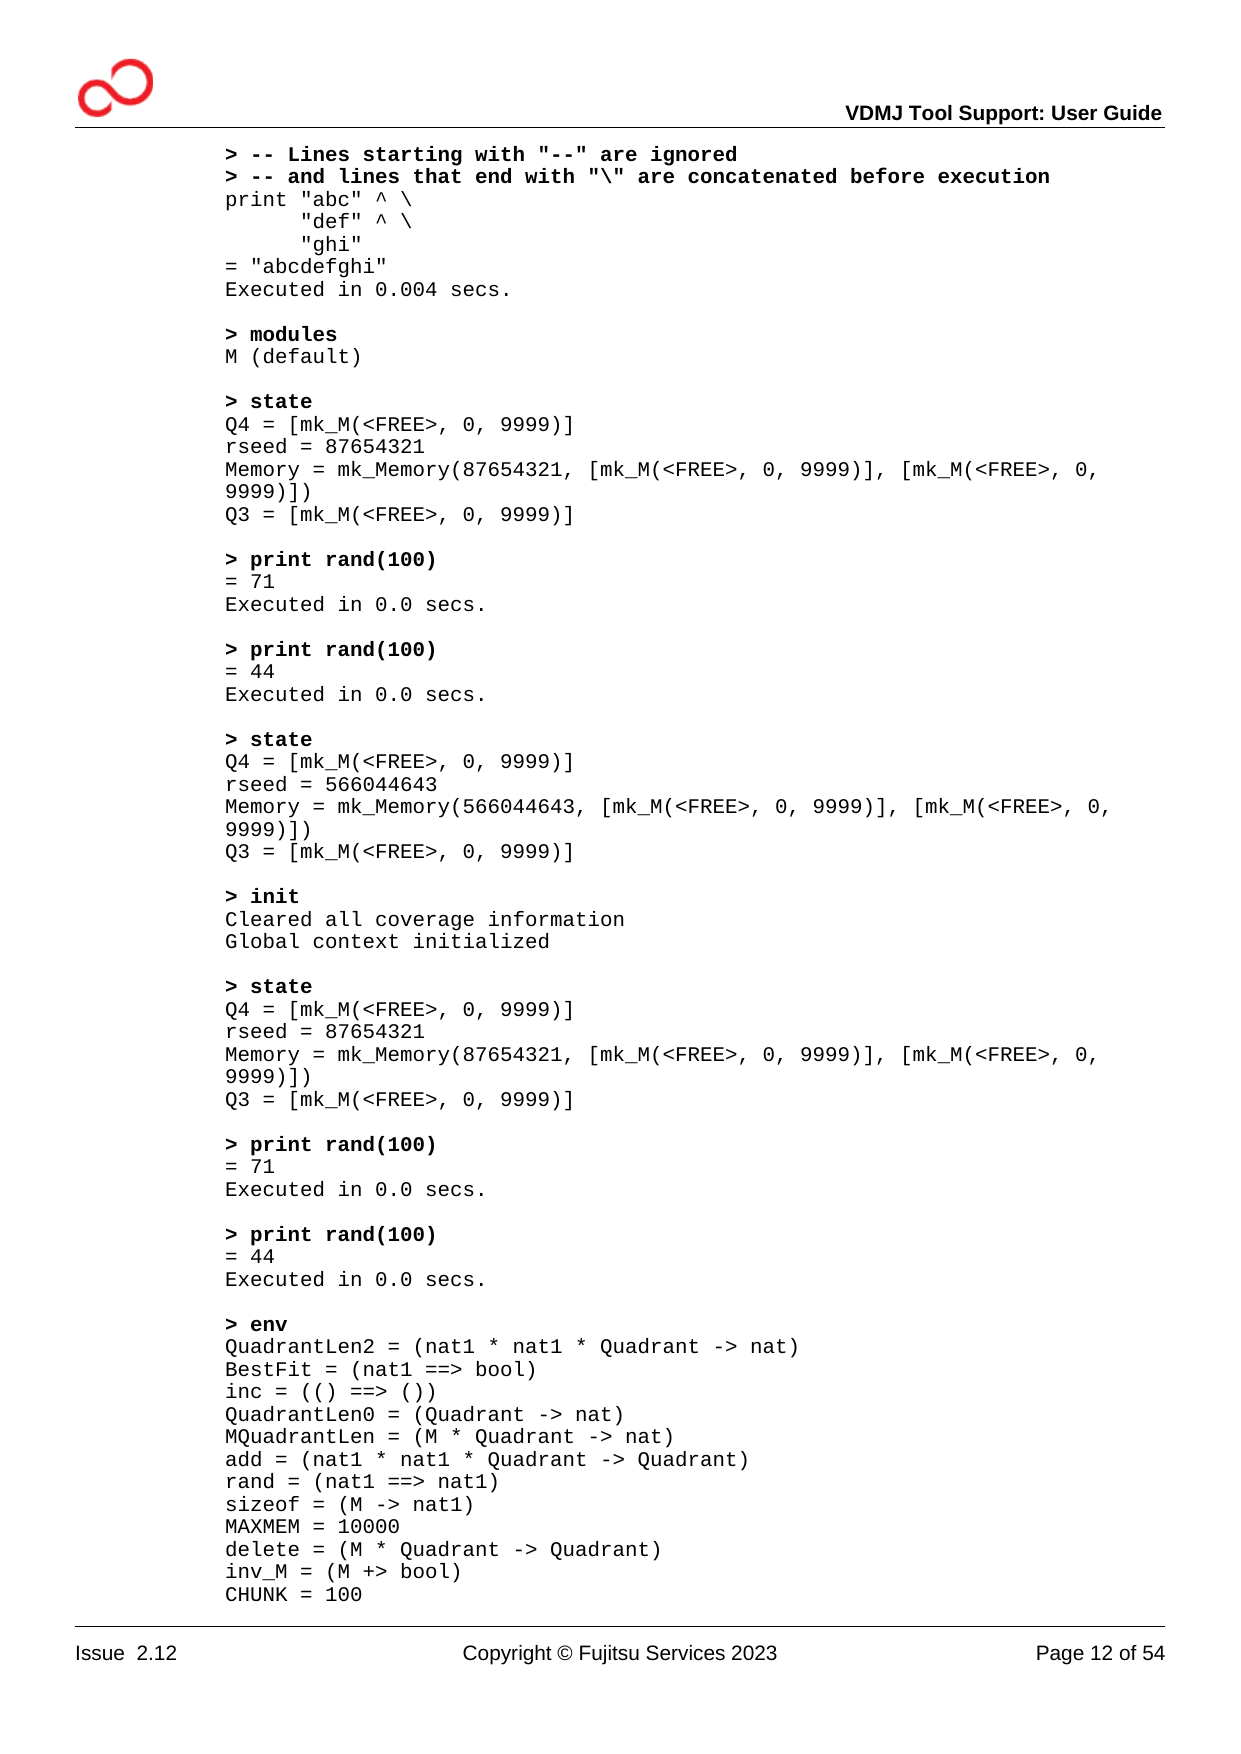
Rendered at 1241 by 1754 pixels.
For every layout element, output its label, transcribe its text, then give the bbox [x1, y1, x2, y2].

text = "abcdefghi" [225, 256, 1165, 278]
text Memory = mk_Memory(87654321, [mk_M(<FREE>, 0, 9999)], [mk_M(<FREE>, 0, 9999)]) [225, 458, 1165, 503]
text Cleared all coverage information [225, 908, 1165, 931]
text = 44 [225, 1246, 1165, 1268]
text "def" ^ \ [225, 211, 1165, 233]
text Memory = mk_Memory(87654321, [mk_M(<FREE>, 0, 9999)], [mk_M(<FREE>, 0, 9999)]) [225, 1043, 1165, 1088]
text > env [225, 1313, 1165, 1336]
text inv_M = (M +> bool) [225, 1561, 1165, 1583]
text > init [225, 886, 1165, 908]
text print "abc" ^ \ [225, 188, 1165, 211]
text = 44 [225, 661, 1165, 683]
text Q4 = [mk_M(<FREE>, 0, 9999)] [225, 751, 1165, 773]
text rseed = 87654321 [225, 1021, 1165, 1043]
text > state [225, 976, 1165, 998]
text rseed = 566044643 [225, 773, 1165, 796]
text Q4 = [mk_M(<FREE>, 0, 9999)] [225, 998, 1165, 1021]
text = 71 [225, 571, 1165, 593]
text MQuadrantLen = (M * Quadrant -> nat) [225, 1426, 1165, 1448]
text M (default) [225, 346, 1165, 368]
text > print rand(100) [225, 548, 1165, 571]
text > -- Lines starting with "--" are ignored [225, 143, 1165, 166]
text MAXMEM = 10000 [225, 1516, 1165, 1538]
text Q3 = [mk_M(<FREE>, 0, 9999)] [225, 1088, 1165, 1111]
text > print rand(100) [225, 638, 1165, 661]
text Global context initialized [225, 931, 1165, 953]
text Q3 = [mk_M(<FREE>, 0, 9999)] [225, 841, 1165, 863]
text Q3 = [mk_M(<FREE>, 0, 9999)] [225, 503, 1165, 526]
text delete = (M * Quadrant -> Quadrant) [225, 1538, 1165, 1561]
text Memory = mk_Memory(566044643, [mk_M(<FREE>, 0, 9999)], [mk_M(<FREE>, 0, 9999)]) [225, 796, 1165, 841]
text rseed = 87654321 [225, 436, 1165, 458]
text = 71 [225, 1156, 1165, 1178]
text BestFit = (nat1 ==> bool) [225, 1358, 1165, 1381]
picture [78, 52, 153, 127]
text Executed in 0.0 secs. [225, 1178, 1165, 1201]
text Executed in 0.0 secs. [225, 1268, 1165, 1291]
text inc = (() ==> ()) [225, 1381, 1165, 1403]
text Executed in 0.0 secs. [225, 593, 1165, 616]
text Executed in 0.0 secs. [225, 683, 1165, 706]
text > print rand(100) [225, 1223, 1165, 1246]
text > print rand(100) [225, 1133, 1165, 1156]
text CHUNK = 100 [225, 1583, 1165, 1606]
text > modules [225, 323, 1165, 346]
text add = (nat1 * nat1 * Quadrant -> Quadrant) [225, 1448, 1165, 1471]
text > state [225, 728, 1165, 751]
text > -- and lines that end with "\" are concatenated before execution [225, 166, 1165, 188]
text > state [225, 391, 1165, 413]
text sizeof = (M -> nat1) [225, 1493, 1165, 1516]
text Executed in 0.004 secs. [225, 278, 1165, 301]
text QuadrantLen0 = (Quadrant -> nat) [225, 1403, 1165, 1426]
text "ghi" [225, 233, 1165, 256]
text rand = (nat1 ==> nat1) [225, 1471, 1165, 1493]
text QuadrantLen2 = (nat1 * nat1 * Quadrant -> nat) [225, 1336, 1165, 1358]
text Q4 = [mk_M(<FREE>, 0, 9999)] [225, 413, 1165, 436]
